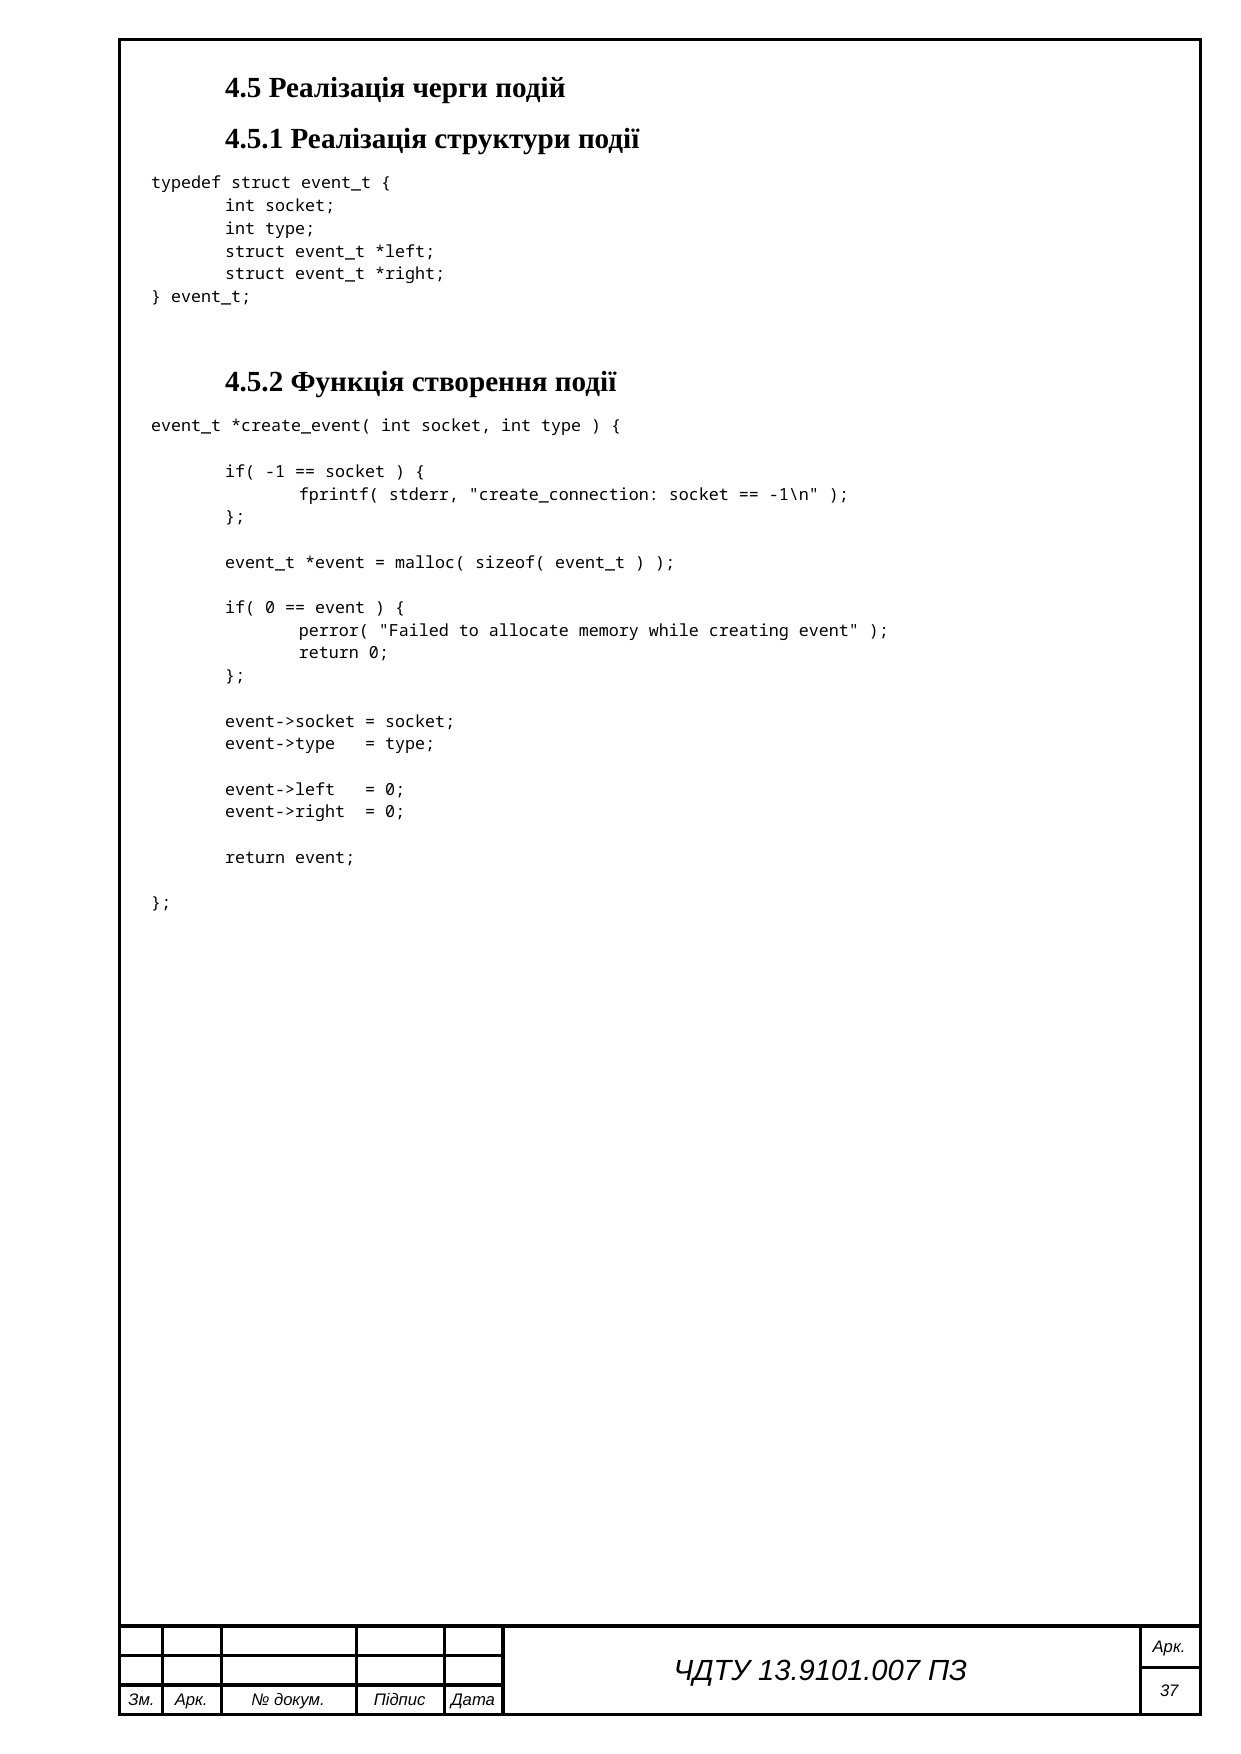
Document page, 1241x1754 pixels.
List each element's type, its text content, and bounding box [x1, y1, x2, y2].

text return 0; [151, 641, 1170, 664]
text }; [151, 891, 1170, 913]
text 4.5.2 Функція створення події [151, 364, 1170, 397]
text struct event_t *right; [151, 262, 1170, 285]
text fprintf( stderr, "create_connection: socket == -1\n" ); [151, 482, 1170, 505]
text }; [151, 505, 1170, 527]
text }; [151, 664, 1170, 686]
text if( 0 == event ) { [151, 596, 1170, 618]
text event_t *create_event( int socket, int type ) { [151, 414, 1170, 437]
text perror( "Failed to allocate memory while creating event" ); [151, 618, 1170, 641]
text return event; [151, 845, 1170, 868]
text 4.5 Реалізація черги подій [151, 71, 1170, 104]
text struct event_t *left; [151, 239, 1170, 262]
text if( -1 == socket ) { [151, 459, 1170, 482]
text event->type = type; [151, 732, 1170, 754]
text event->socket = socket; [151, 709, 1170, 732]
text event->left = 0; [151, 777, 1170, 800]
text typedef struct event_t { [151, 171, 1170, 194]
text event_t *event = malloc( sizeof( event_t ) ); [151, 550, 1170, 573]
text } event_t; [151, 285, 1170, 307]
text int socket; [151, 194, 1170, 217]
text 4.5.1 Реалізація структури події [151, 121, 1170, 154]
text event->right = 0; [151, 800, 1170, 823]
text int type; [151, 217, 1170, 239]
